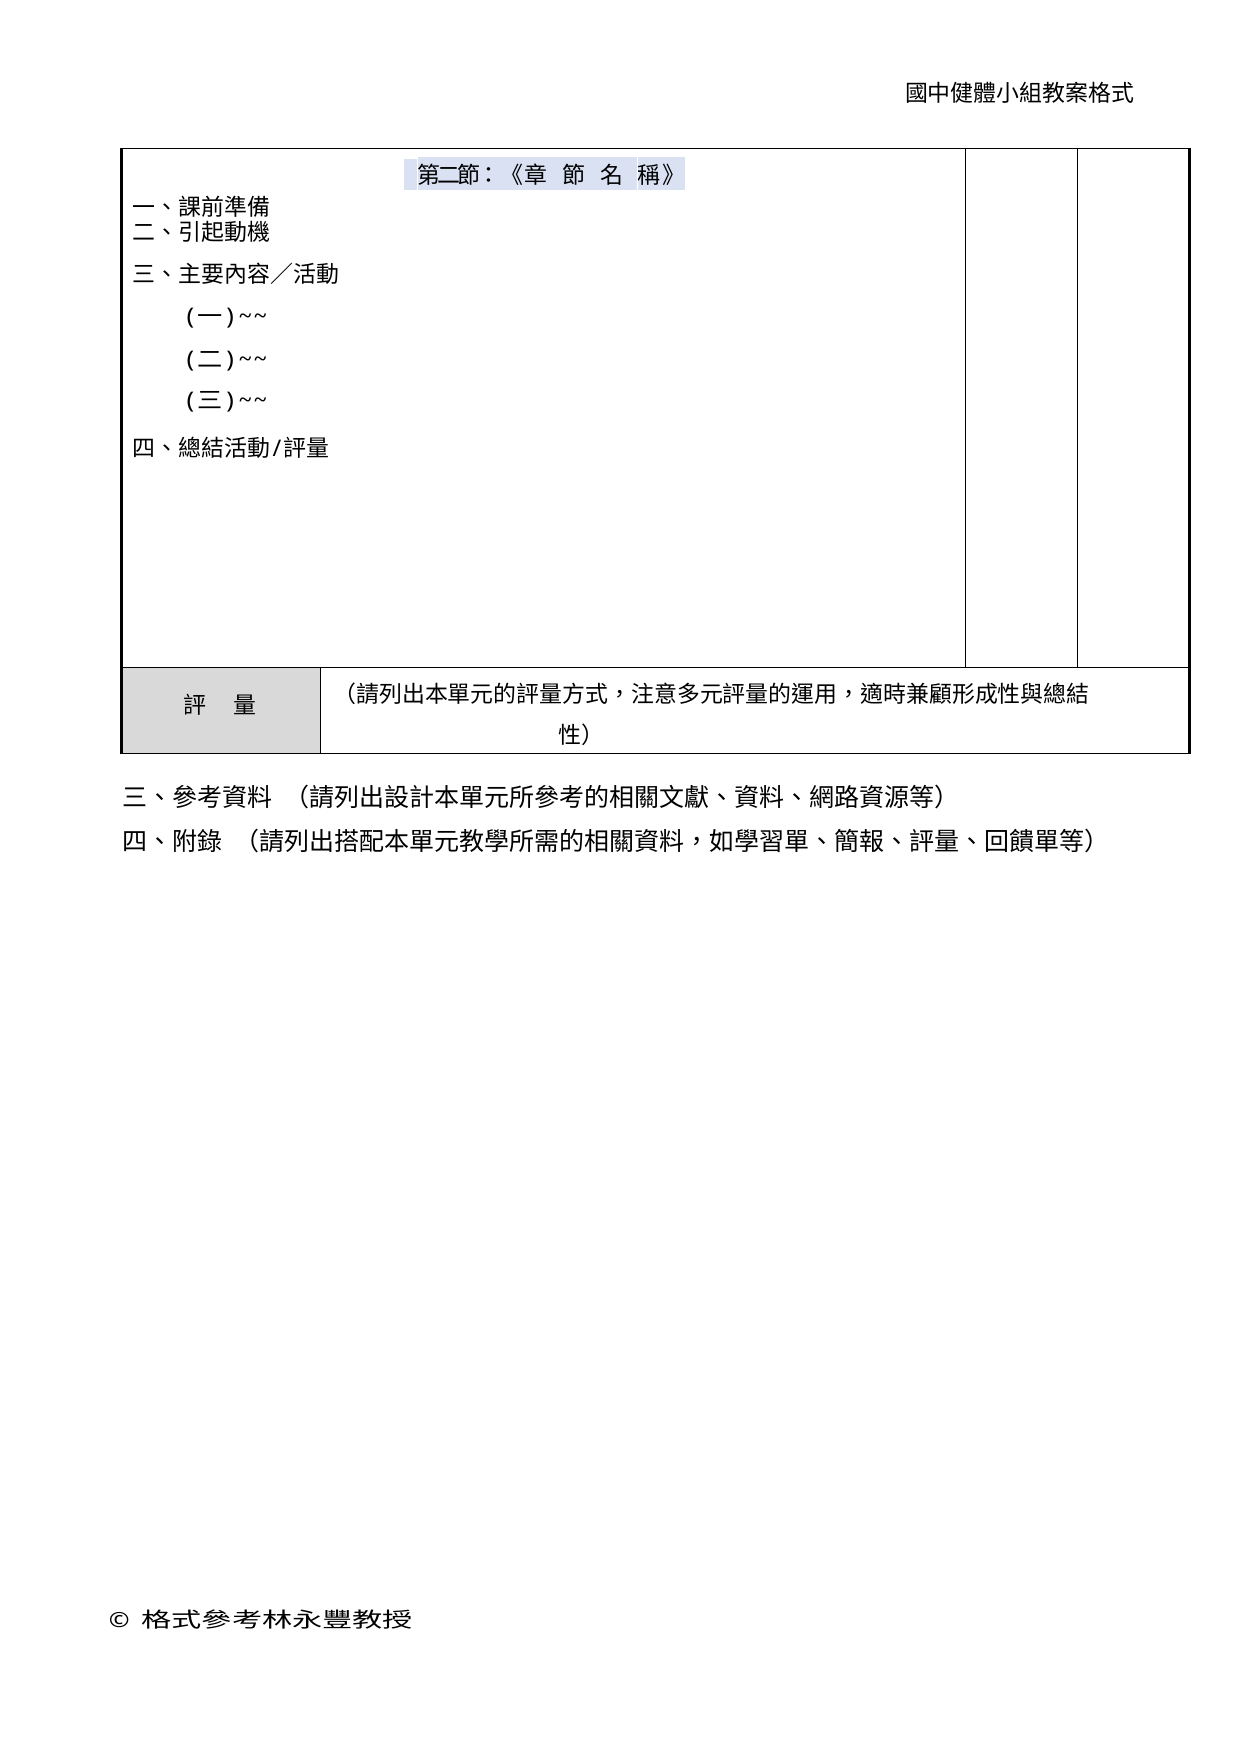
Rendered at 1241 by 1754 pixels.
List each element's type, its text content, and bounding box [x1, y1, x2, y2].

table_cell （請列出本單元的評量方式，注意多元評量的運用，適時兼顧形成性與總結 性） [321, 668, 1188, 753]
table_header [966, 149, 1077, 667]
text 四、附錄 （請列出搭配本單元教學所需的相關資料，如學習單、簡報、評量、回饋單等） [122, 815, 1134, 858]
table_cell 評 量 [123, 668, 320, 753]
table_header [1078, 149, 1188, 667]
text 三、參考資料 （請列出設計本單元所參考的相關文獻、資料、網路資源等） [122, 772, 1134, 815]
table_header 第二節：《章 節 名 稱》 一、課前準備二、引起動機 三、主要內容／活動 (一)~~ (二)~~ (三)~~ 四、總結活動/評量 [123, 149, 965, 667]
